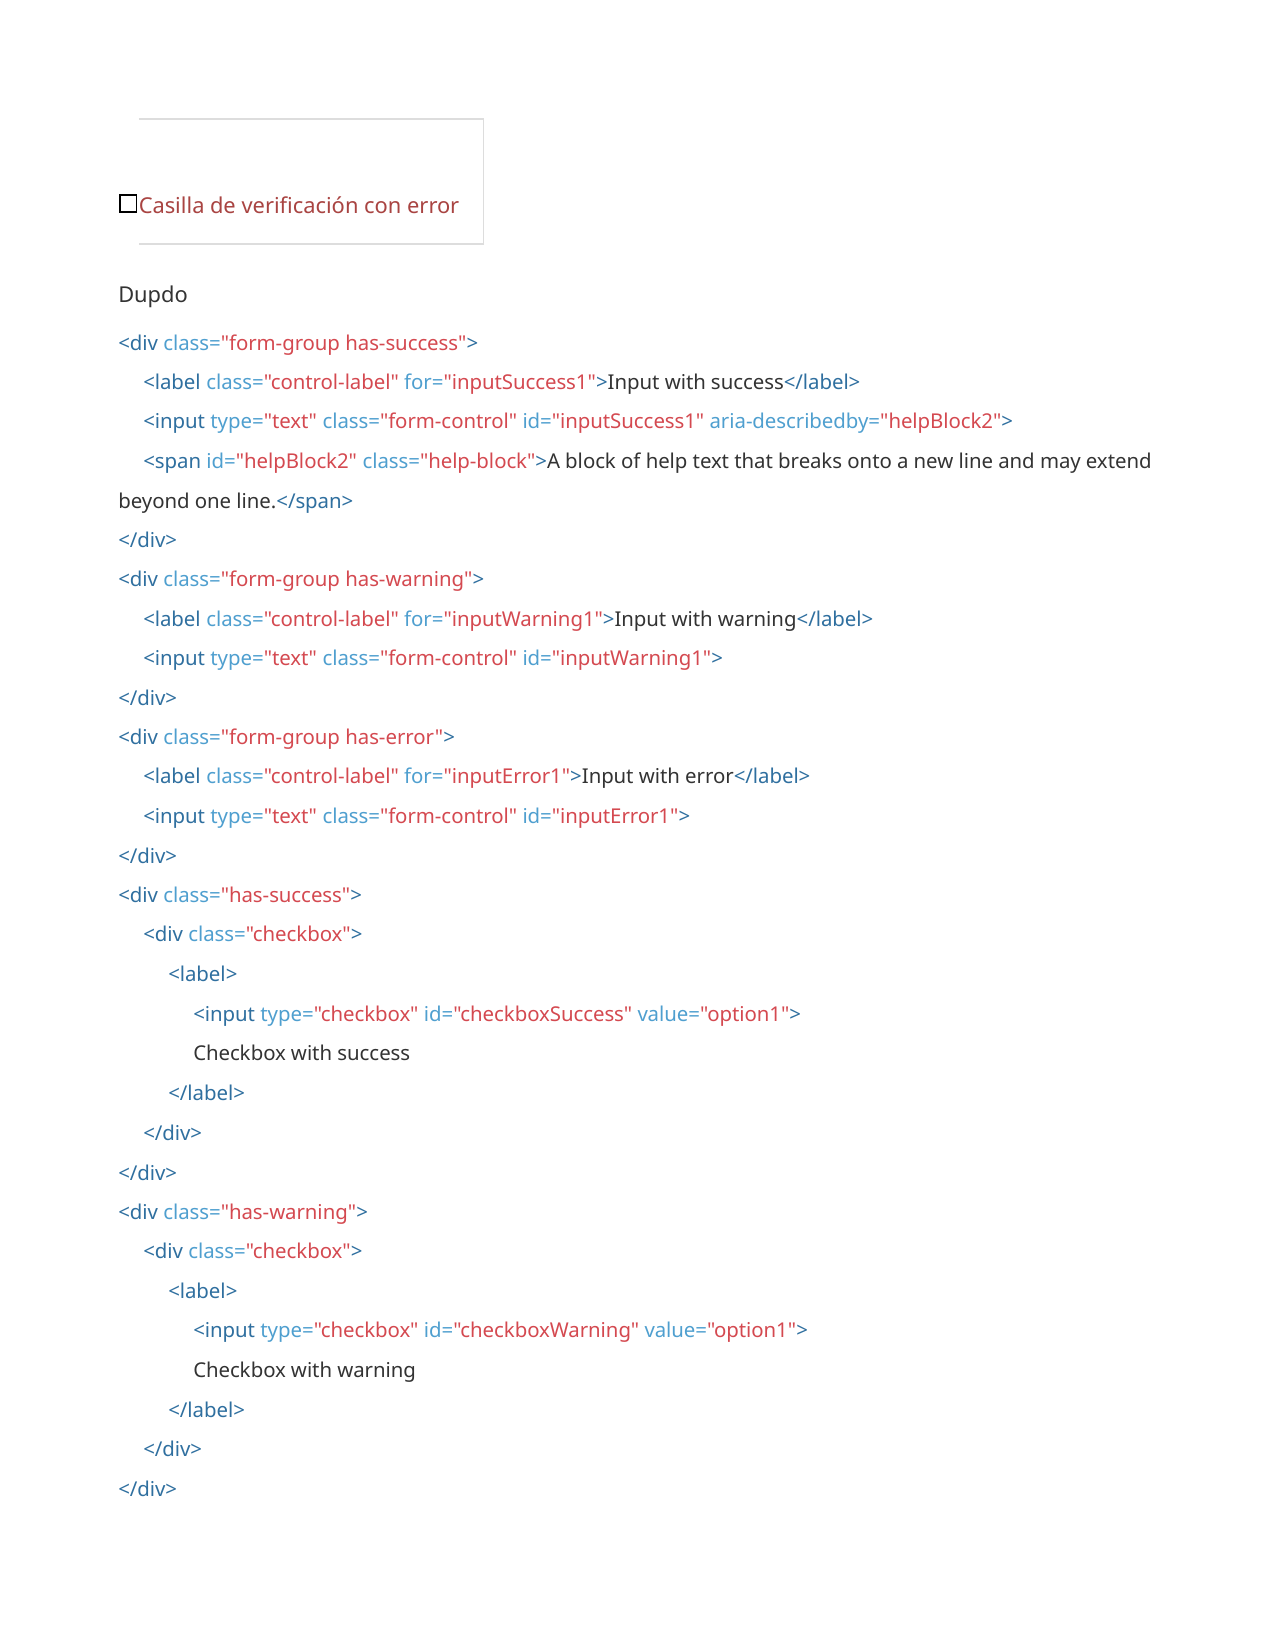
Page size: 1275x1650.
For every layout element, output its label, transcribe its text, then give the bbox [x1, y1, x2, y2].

text <div class="checkbox"> [118, 920, 1157, 948]
text <div class="form-group has-error"> [118, 723, 1157, 751]
text </div> [118, 1158, 1157, 1186]
text <div class="checkbox"> [118, 1237, 1157, 1265]
text </div> [118, 1118, 1157, 1146]
text </div> [118, 841, 1157, 869]
text <input type="checkbox" id="checkboxWarning" value="option1"> [118, 1316, 1157, 1344]
text </div> [118, 683, 1157, 711]
text Checkbox with success [118, 1039, 1157, 1067]
text <div class="form-group has-warning"> [118, 565, 1157, 593]
text [484, 118, 1157, 245]
text <div class="form-group has-success"> [118, 328, 1157, 356]
text <span id="helpBlock2" class="help-block">A block of help text that breaks onto a new line and may extend beyond one line.</span> [118, 447, 1157, 514]
text </div> [118, 1435, 1157, 1463]
text <label> [118, 960, 1157, 988]
text <input type="text" class="form-control" id="inputError1"> [118, 802, 1157, 830]
text <label> [118, 1276, 1157, 1304]
text </label> [118, 1395, 1157, 1423]
text <input type="checkbox" id="checkboxSuccess" value="option1"> [118, 999, 1157, 1027]
text </label> [118, 1079, 1157, 1107]
text <input type="text" class="form-control" id="inputSuccess1" aria-describedby="helpBlock2"> [118, 407, 1157, 435]
text <label class="control-label" for="inputSuccess1">Input with success</label> [118, 367, 1157, 395]
text <div class="has-success"> [118, 881, 1157, 908]
text <label class="control-label" for="inputError1">Input with error</label> [118, 762, 1157, 790]
text <div class="has-warning"> [118, 1197, 1157, 1225]
text Casilla de verificación con error [118, 118, 483, 245]
text </div> [118, 526, 1157, 553]
text Dupdo [118, 279, 1157, 309]
text </div> [118, 1475, 1157, 1502]
text <input type="text" class="form-control" id="inputWarning1"> [118, 644, 1157, 672]
text <label class="control-label" for="inputWarning1">Input with warning</label> [118, 604, 1157, 632]
text Checkbox with warning [118, 1356, 1157, 1384]
